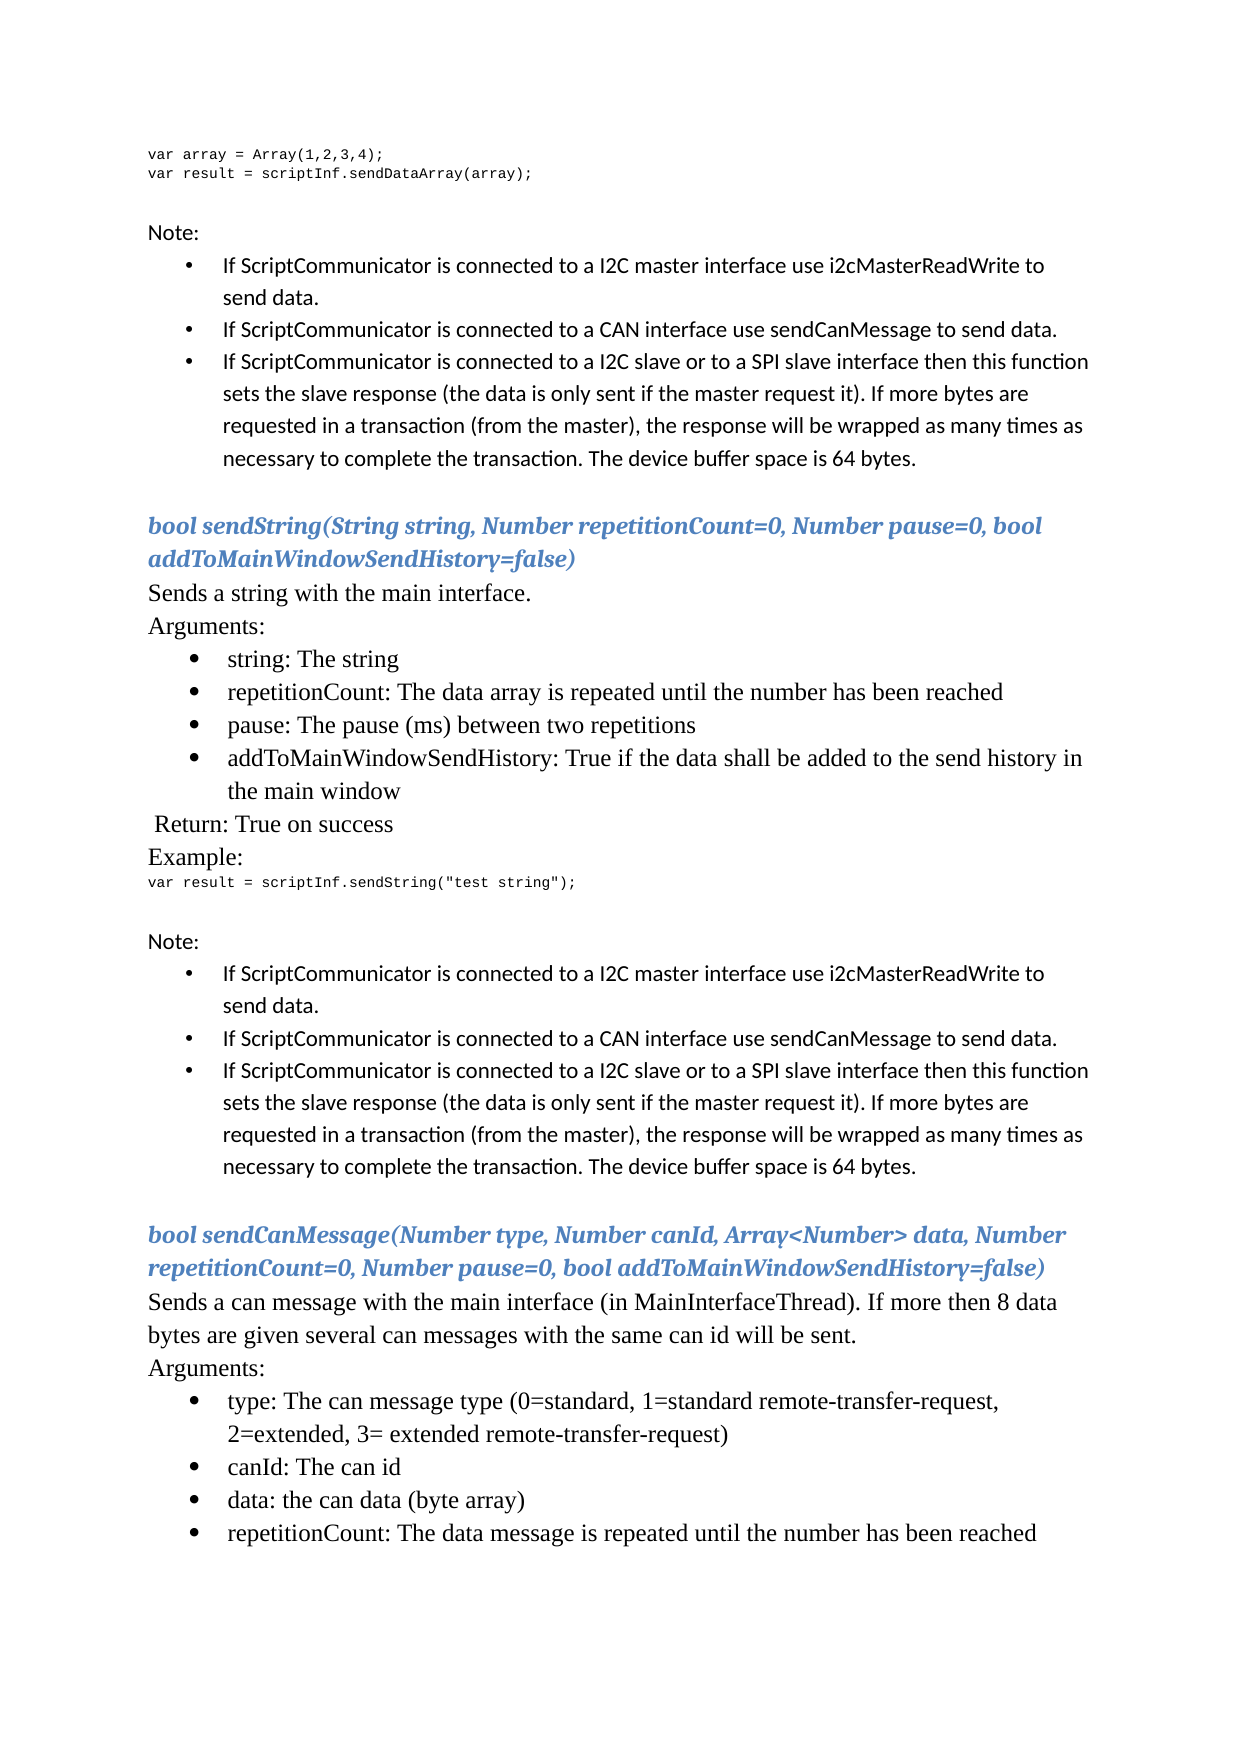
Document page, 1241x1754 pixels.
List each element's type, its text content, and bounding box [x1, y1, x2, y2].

list If ScriptCommunicator is connected to a I2C slave or to a SPI slave interface then this function sets the slave response (the data is only sent if the master request it). If more bytes are requested in a transaction (from the master), the response will be wrapped as many times as necessary to complete the transaction. The device buffer space is 64 bytes. [185, 1056, 1093, 1181]
text var result = scriptInf.sendString("test string"); [148, 875, 1093, 892]
list If ScriptCommunicator is connected to a I2C master interface use i2cMasterReadWrite to send data. [185, 251, 1093, 311]
list If ScriptCommunicator is connected to a I2C slave or to a SPI slave interface then this function sets the slave response (the data is only sent if the master request it). If more bytes are requested in a transaction (from the master), the response will be wrapped as many times as necessary to complete the transaction. The device buffer space is 64 bytes. [185, 347, 1093, 472]
text Sends a string with the main interface. [148, 578, 1093, 607]
text Arguments: [148, 1353, 1093, 1381]
list string: The string [190, 644, 1093, 673]
text Return: True on success [148, 809, 1093, 838]
list canId: The can id [190, 1452, 1093, 1481]
list type: The can message type (0=standard, 1=standard remote-transfer-request, 2=extended, 3= extended remote-transfer-request) [190, 1386, 1093, 1447]
text Arguments: [148, 611, 1093, 640]
list addToMainWindowSendHistory: True if the data shall be added to the send history in the main window [190, 743, 1093, 805]
text Sends a can message with the main interface (in MainInterfaceThread). If more then 8 data bytes are given several can messages with the same can id will be sent. [148, 1287, 1093, 1348]
list If ScriptCommunicator is connected to a CAN interface use sendCanMessage to send data. [185, 315, 1093, 343]
text var array = Array(1,2,3,4); [148, 148, 1093, 164]
text var result = scriptInf.sendDataArray(array); [148, 167, 1093, 183]
list pause: The pause (ms) between two repetitions [190, 710, 1093, 739]
subtitle bool sendString(String string, Number repetitionCount=0, Number pause=0, bool addToMainWindowSendHistory=false) [148, 512, 1093, 574]
subtitle bool sendCanMessage(Number type, Number canId, Array<Number> data, Number repetitionCount=0, Number pause=0, bool addToMainWindowSendHistory=false) [148, 1221, 1093, 1282]
list data: the can data (byte array) [190, 1485, 1093, 1513]
text Example: [148, 842, 1093, 871]
text Note: [148, 218, 1093, 247]
list If ScriptCommunicator is connected to a CAN interface use sendCanMessage to send data. [185, 1024, 1093, 1052]
list repetitionCount: The data message is repeated until the number has been reached [190, 1518, 1093, 1547]
list If ScriptCommunicator is connected to a I2C master interface use i2cMasterReadWrite to send data. [185, 959, 1093, 1019]
list repetitionCount: The data array is repeated until the number has been reached [190, 677, 1093, 706]
text Note: [148, 927, 1093, 955]
